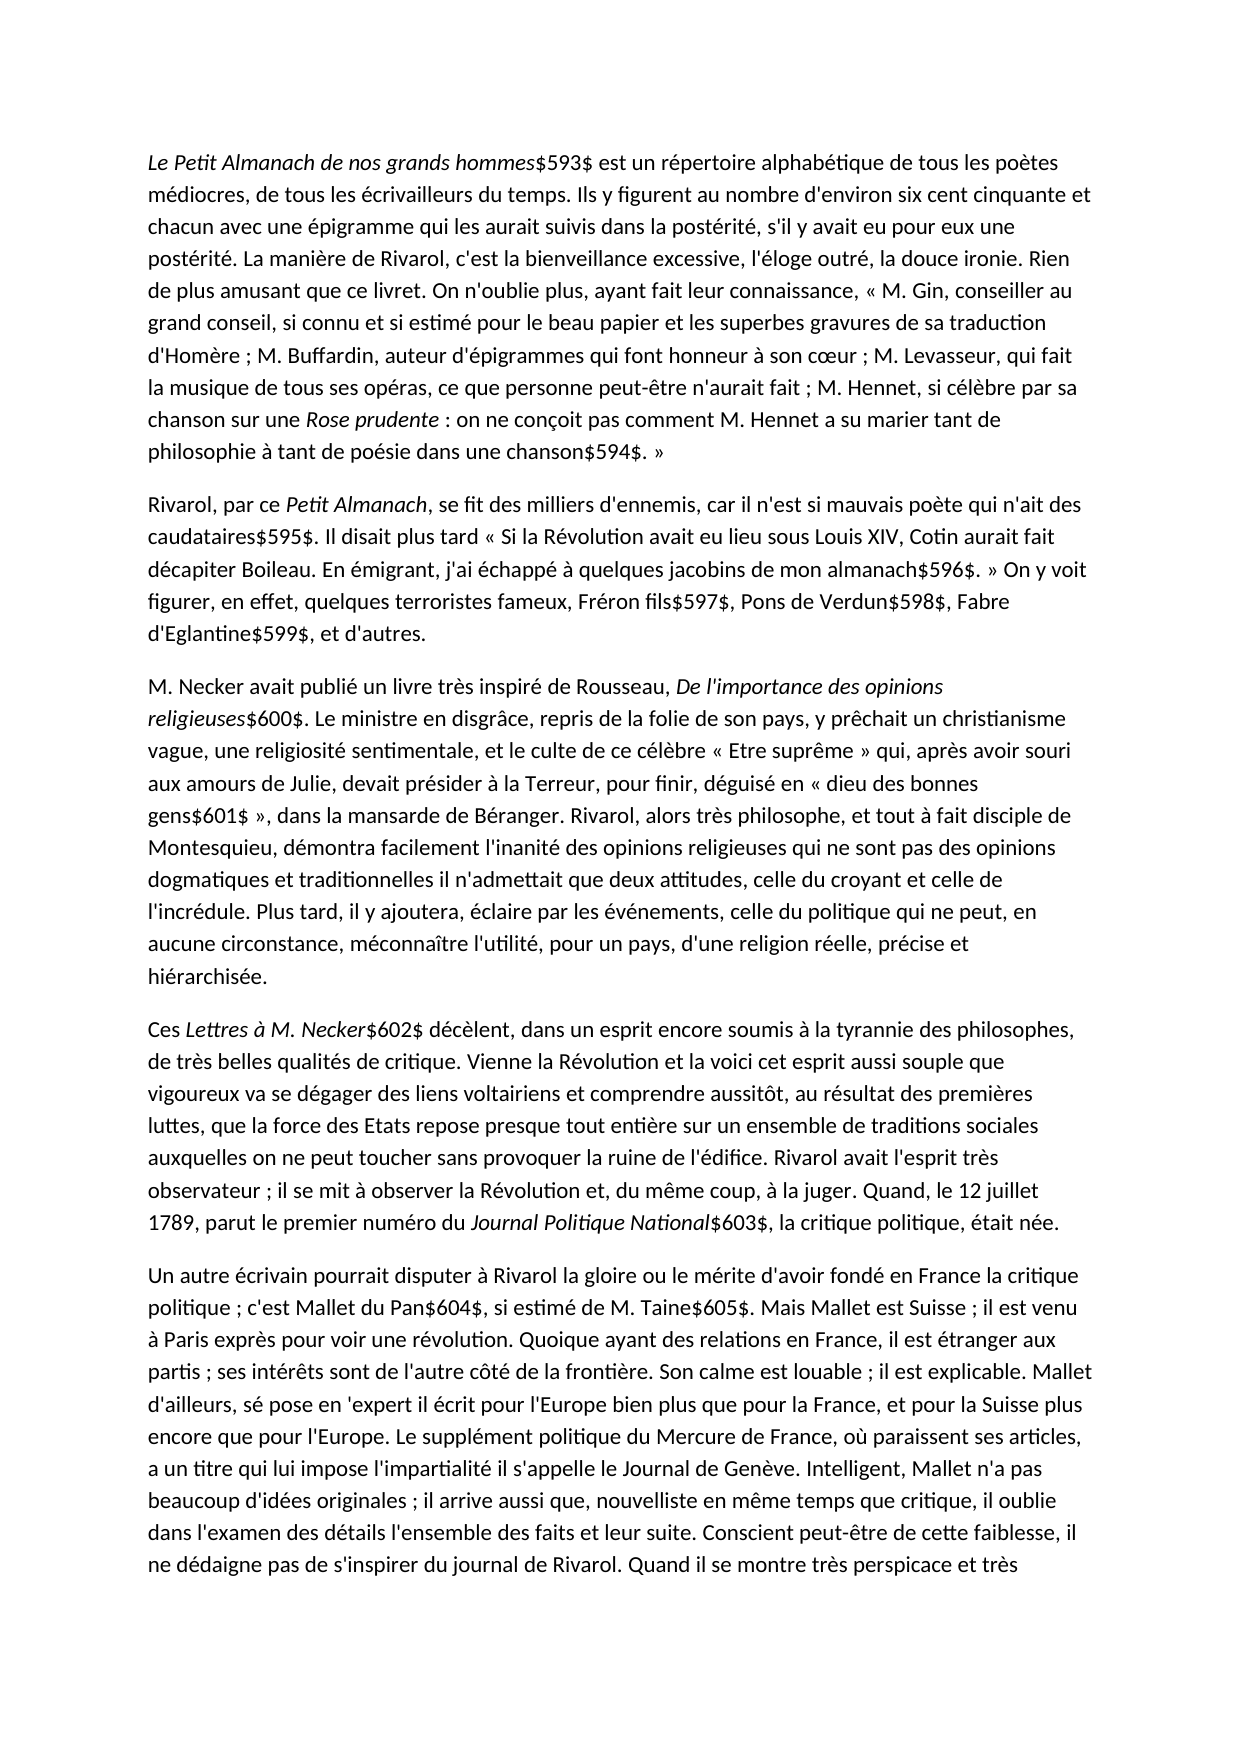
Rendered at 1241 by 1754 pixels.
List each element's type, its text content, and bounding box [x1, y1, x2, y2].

text M. Necker avait publié un livre très inspiré de Rousseau, De l'importance des opinions religieuses$600$. Le ministre en disgrâce, repris de la folie de son pays, y prêchait un christianisme vague, une religiosité sentimentale, et le culte de ce célèbre « Etre suprême » qui, après avoir souri aux amours de Julie, devait présider à la Terreur, pour finir, déguisé en « dieu des bonnes gens$601$ », dans la mansarde de Béranger. Rivarol, alors très philosophe, et tout à fait disciple de Montesquieu, démontra facilement l'inanité des opinions religieuses qui ne sont pas des opinions dogmatiques et traditionnelles il n'admettait que deux attitudes, celle du croyant et celle de l'incrédule. Plus tard, il y ajoutera, éclaire par les événements, celle du politique qui ne peut, en aucune circonstance, méconnaître l'utilité, pour un pays, d'une religion réelle, précise et hiérarchisée. [148, 672, 1093, 990]
text Le Petit Almanach de nos grands hommes$593$ est un répertoire alphabétique de tous les poètes médiocres, de tous les écrivailleurs du temps. Ils y figurent au nombre d'environ six cent cinquante et chacun avec une épigramme qui les aurait suivis dans la postérité, s'il y avait eu pour eux une postérité. La manière de Rivarol, c'est la bienveillance excessive, l'éloge outré, la douce ironie. Rien de plus amusant que ce livret. On n'oublie plus, ayant fait leur connaissance, « M. Gin, conseiller au grand conseil, si connu et si estimé pour le beau papier et les superbes gravures de sa traduction d'Homère ; M. Buffardin, auteur d'épigrammes qui font honneur à son cœur ; M. Levasseur, qui fait la musique de tous ses opéras, ce que personne peut-être n'aurait fait ; M. Hennet, si célèbre par sa chanson sur une Rose prudente : on ne conçoit pas comment M. Hennet a su marier tant de philosophie à tant de poésie dans une chanson$594$. » [148, 148, 1093, 465]
text Ces Lettres à M. Necker$602$ décèlent, dans un esprit encore soumis à la tyrannie des philosophes, de très belles qualités de critique. Vienne la Révolution et la voici cet esprit aussi souple que vigoureux va se dégager des liens voltairiens et comprendre aussitôt, au résultat des premières luttes, que la force des Etats repose presque tout entière sur un ensemble de traditions sociales auxquelles on ne peut toucher sans provoquer la ruine de l'édifice. Rivarol avait l'esprit très observateur ; il se mit à observer la Révolution et, du même coup, à la juger. Quand, le 12 juillet 1789, parut le premier numéro du Journal Politique National$603$, la critique politique, était née. [148, 1015, 1093, 1236]
text Un autre écrivain pourrait disputer à Rivarol la gloire ou le mérite d'avoir fondé en France la critique politique ; c'est Mallet du Pan$604$, si estimé de M. Taine$605$. Mais Mallet est Suisse ; il est venu à Paris exprès pour voir une révolution. Quoique ayant des relations en France, il est étranger aux partis ; ses intérêts sont de l'autre côté de la frontière. Son calme est louable ; il est explicable. Mallet d'ailleurs, sé pose en 'expert il écrit pour l'Europe bien plus que pour la France, et pour la Suisse plus encore que pour l'Europe. Le supplément politique du Mercure de France, où paraissent ses articles, a un titre qui lui impose l'impartialité il s'appelle le Journal de Genève. Intelligent, Mallet n'a pas beaucoup d'idées originales ; il arrive aussi que, nouvelliste en même temps que critique, il oublie dans l'examen des détails l'ensemble des faits et leur suite. Conscient peut-être de cette faiblesse, il ne dédaigne pas de s'inspirer du journal de Rivarol. Quand il se montre très perspicace et très [148, 1261, 1093, 1579]
text Rivarol, par ce Petit Almanach, se fit des milliers d'ennemis, car il n'est si mauvais poète qui n'ait des caudataires$595$. Il disait plus tard « Si la Révolution avait eu lieu sous Louis XIV, Cotin aurait fait décapiter Boileau. En émigrant, j'ai échappé à quelques jacobins de mon almanach$596$. » On y voit figurer, en effet, quelques terroristes fameux, Fréron fils$597$, Pons de Verdun$598$, Fabre d'Eglantine$599$, et d'autres. [148, 490, 1093, 647]
